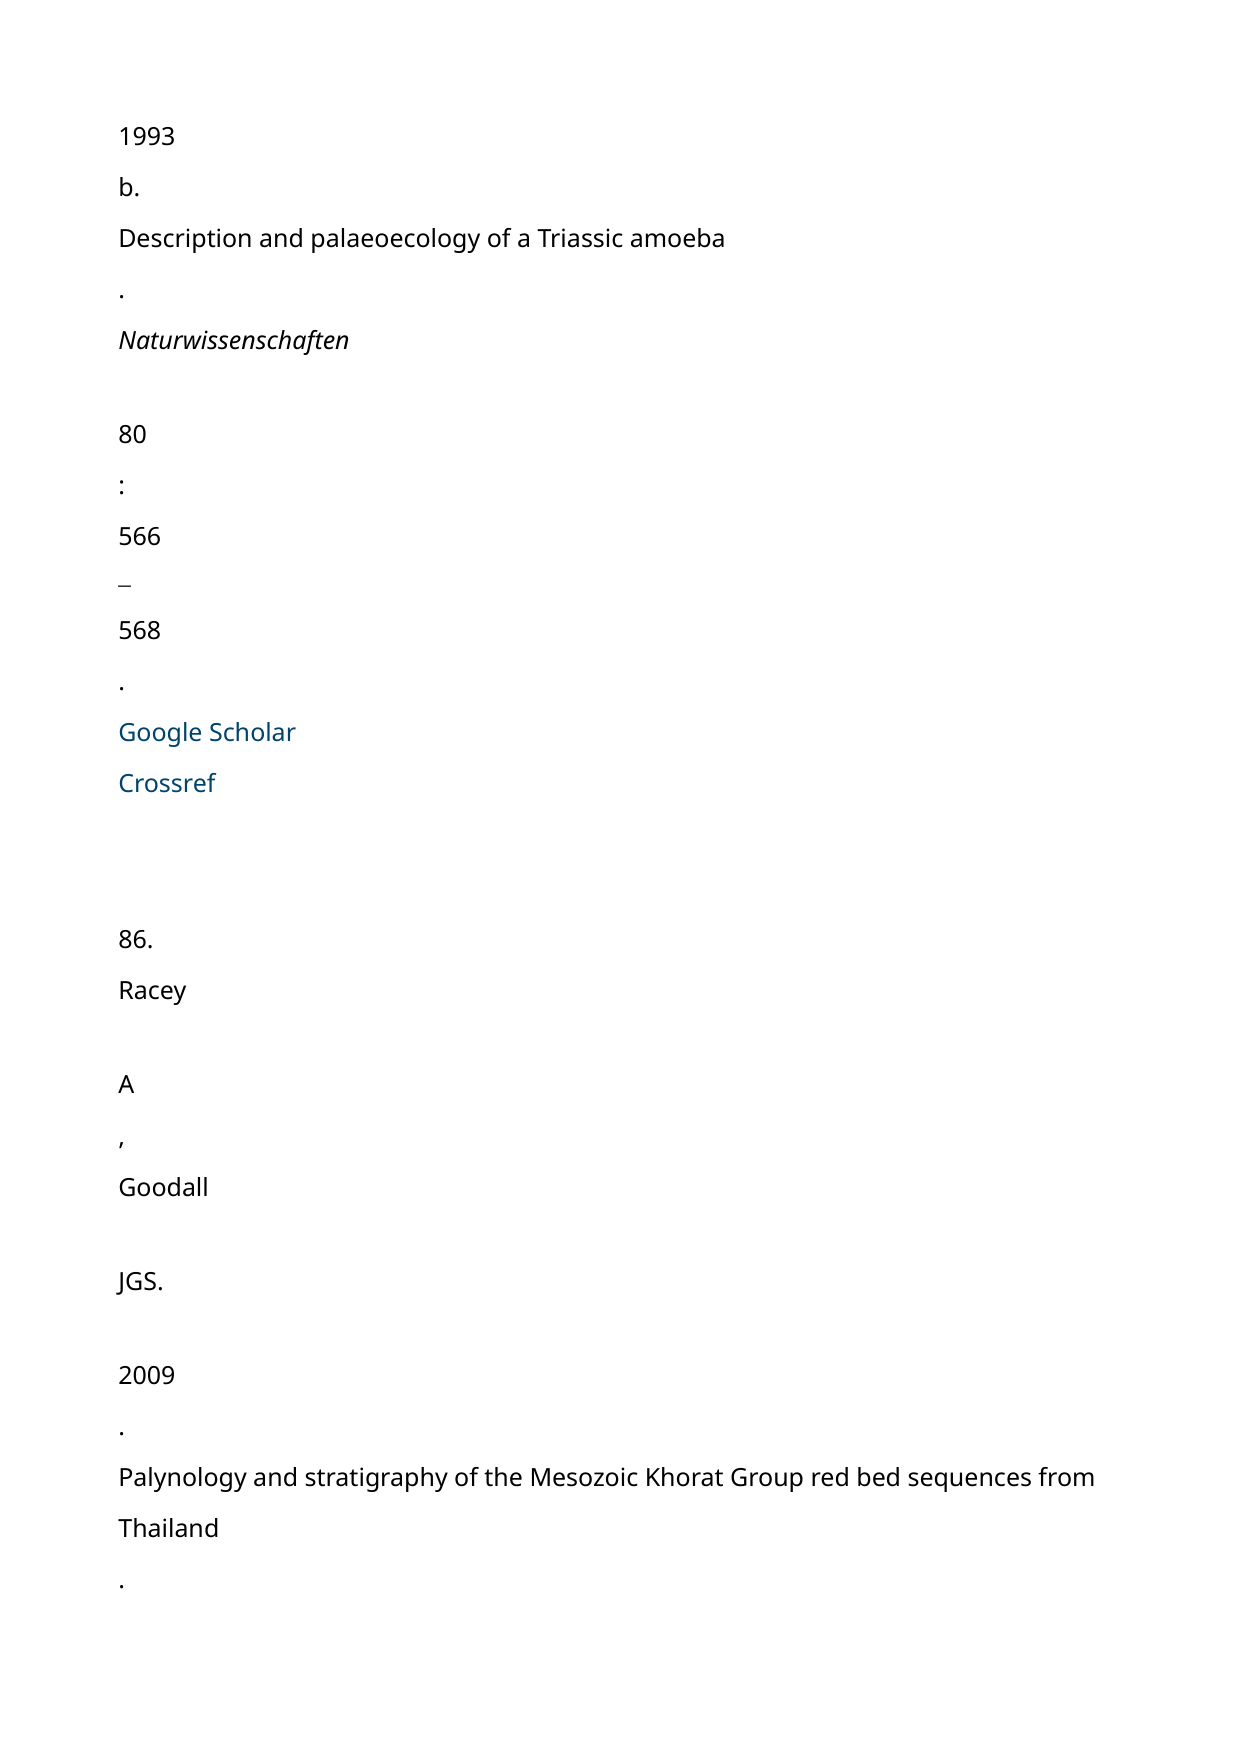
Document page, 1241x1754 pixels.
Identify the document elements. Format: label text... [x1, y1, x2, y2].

text Crossref [118, 766, 1084, 800]
text , [118, 1118, 1122, 1152]
text Palynology and stratigraphy of the Mesozoic Khorat Group red bed sequences from Thailand [118, 1459, 1122, 1545]
text . [118, 1408, 1122, 1443]
text Google Scholar [118, 715, 1084, 749]
text JGS. [118, 1263, 1122, 1297]
text – [118, 569, 1122, 598]
text . [118, 664, 1122, 698]
text . [118, 1562, 1122, 1596]
text 80 [118, 416, 1122, 451]
text 568 [118, 613, 1122, 647]
text Naturwissenschaften [118, 322, 1122, 356]
text b. [118, 169, 1122, 203]
text 2009 [118, 1357, 1122, 1392]
text 566 [118, 518, 1122, 553]
text A [118, 1067, 1122, 1101]
text Description and palaeoecology of a Triassic amoeba [118, 220, 1122, 254]
text Goodall [118, 1169, 1122, 1203]
text 1993 [118, 118, 1122, 152]
text 86. [118, 922, 1122, 956]
text . [118, 271, 1122, 305]
text Racey [118, 973, 1122, 1007]
text : [118, 467, 1122, 502]
